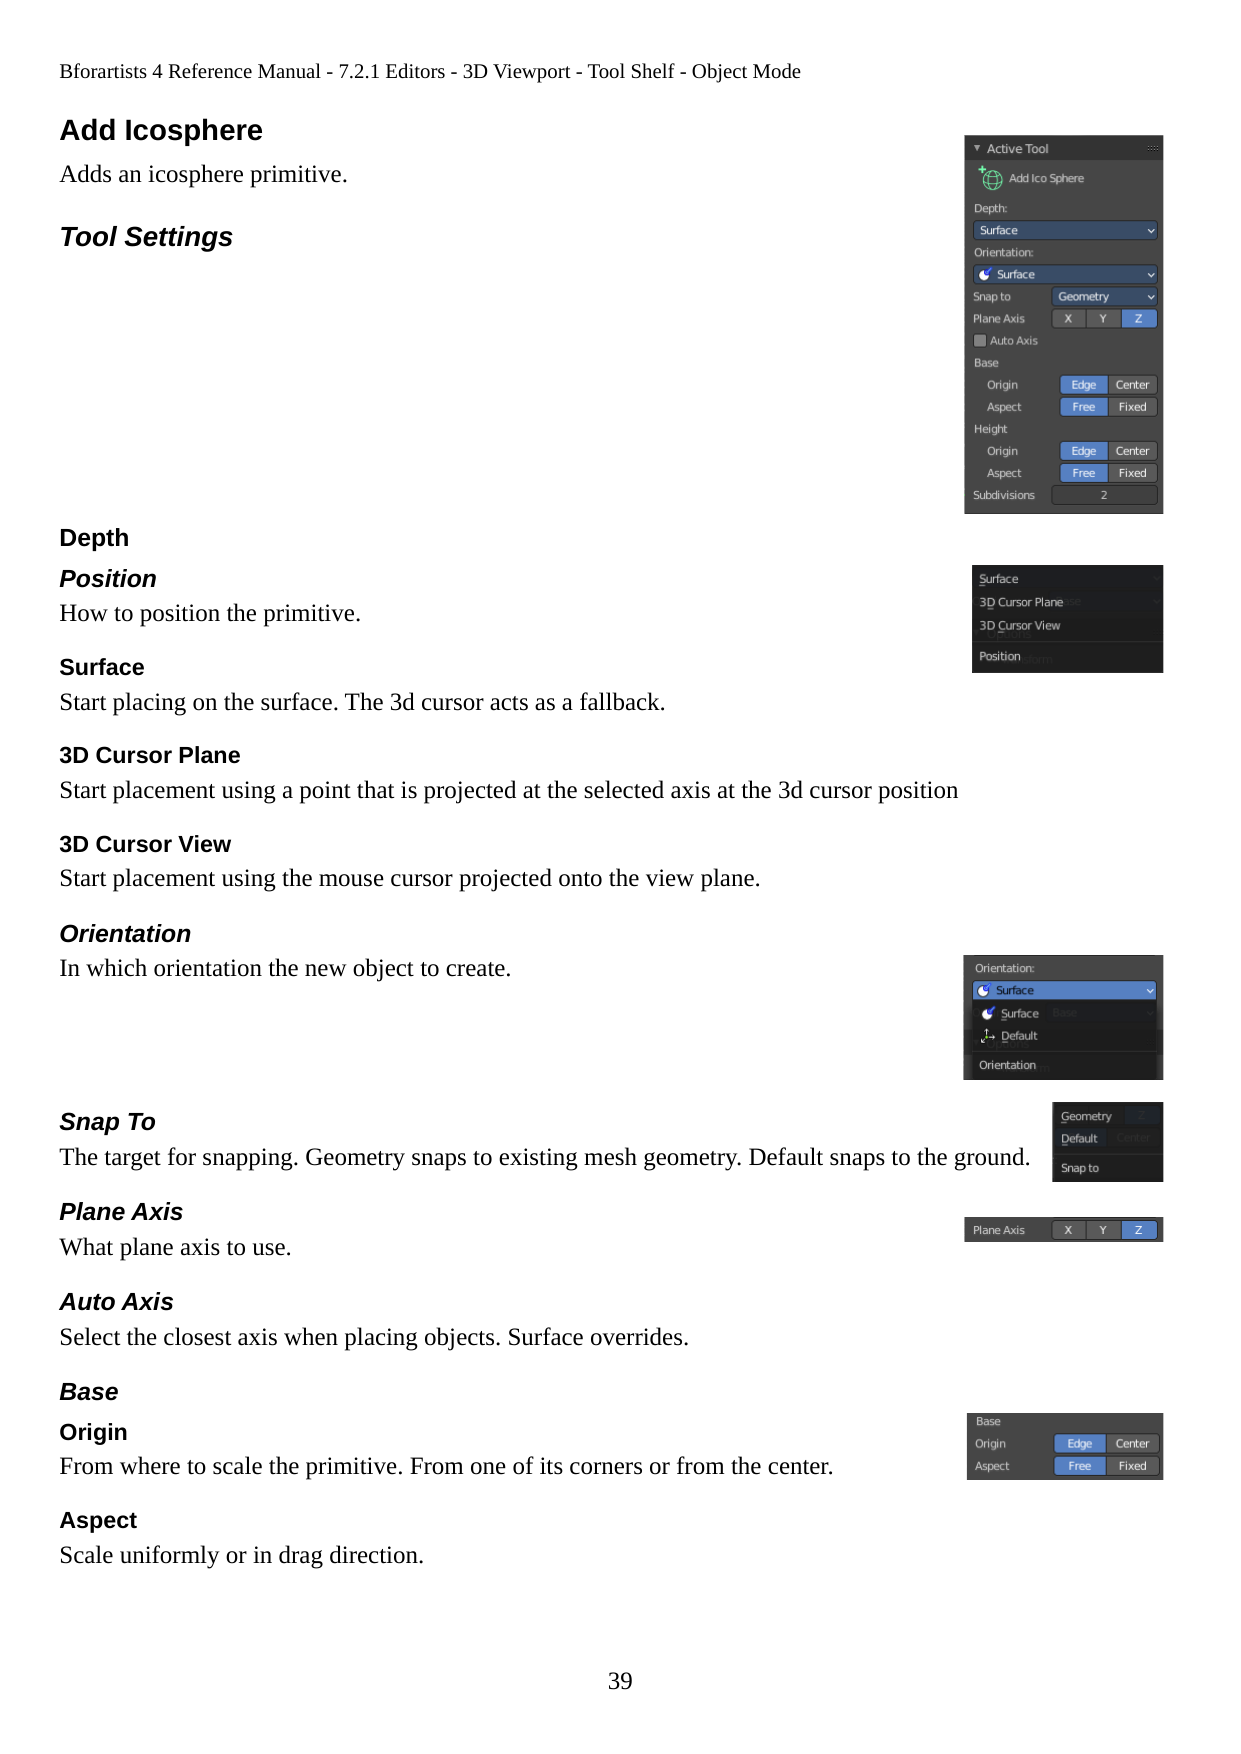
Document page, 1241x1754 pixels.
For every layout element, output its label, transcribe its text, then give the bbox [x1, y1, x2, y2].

subtitle Plane Axis [59, 1197, 1181, 1226]
subtitle Aspect [59, 1507, 1181, 1533]
text In which orientation the new object to create. [59, 953, 1181, 982]
text Start placement using a point that is projected at the selected axis at the 3d cursor position [59, 775, 1181, 804]
subtitle Orientation [59, 919, 1181, 947]
subtitle [1164, 1418, 1181, 1445]
picture [963, 955, 1164, 1080]
text Scale uniformly or in drag direction. [59, 1540, 1181, 1568]
text Adds an icosphere primitive. [59, 159, 964, 188]
subtitle Origin [59, 1418, 966, 1445]
subtitle 3D Cursor Plane [59, 742, 1181, 769]
subtitle 3D Cursor View [59, 830, 1181, 857]
subtitle [1164, 1107, 1181, 1136]
subtitle Surface [59, 654, 1181, 681]
subtitle Snap To [59, 1107, 1052, 1136]
picture [964, 135, 1164, 514]
picture [972, 565, 1164, 673]
subtitle Auto Axis [59, 1287, 1181, 1316]
subtitle Depth [59, 523, 1181, 551]
text The target for snapping. Geometry snaps to existing mesh geometry. Default snaps to the ground. [59, 1142, 1052, 1171]
text Start placement using the mouse cursor projected onto the view plane. [59, 863, 1181, 892]
text Select the closest axis when placing objects. Surface overrides. [59, 1322, 1181, 1351]
text From where to scale the primitive. From one of its corners or from the center. [59, 1451, 966, 1480]
subtitle Add Icosphere [59, 113, 1181, 146]
picture [1052, 1102, 1164, 1182]
picture [966, 1413, 1164, 1480]
text What plane axis to use. [59, 1232, 1181, 1261]
subtitle Tool Settings [59, 220, 964, 252]
text How to position the primitive. [59, 598, 972, 627]
picture [964, 1217, 1164, 1242]
text Start placing on the surface. The 3d cursor acts as a fallback. [59, 687, 1181, 716]
subtitle Position [59, 564, 1181, 592]
subtitle Base [59, 1377, 1181, 1406]
subtitle [1164, 220, 1181, 252]
